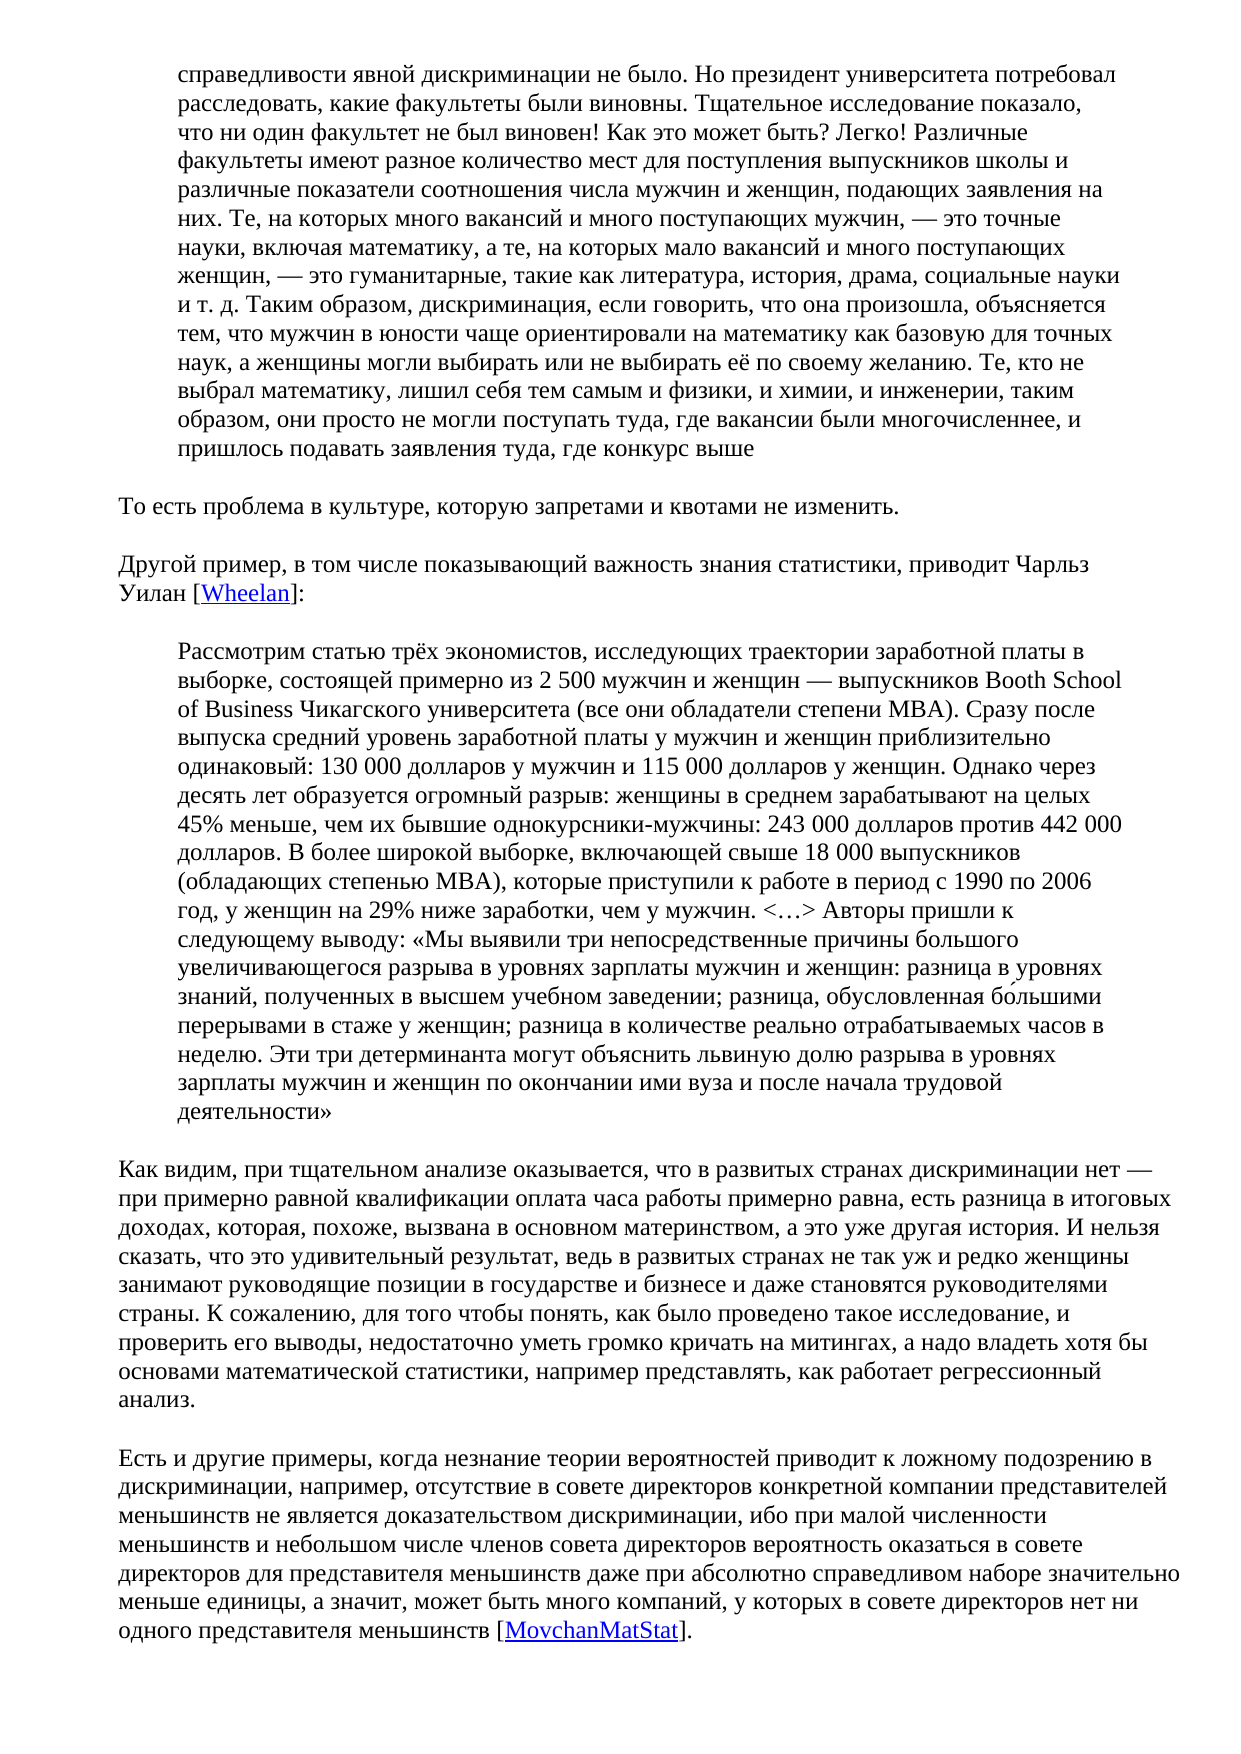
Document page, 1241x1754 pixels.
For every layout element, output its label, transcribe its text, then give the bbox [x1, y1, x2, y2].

text Как видим, при тщательном анализе оказывается, что в развитых странах дискриминации нет — при примерно равной квалификации оплата часа работы примерно равна, есть разница в итоговых доходах, которая, похоже, вызвана в основном материнством, а это уже другая история. И нельзя сказать, что это удивительный результат, ведь в развитых странах не так уж и редко женщины занимают руководящие позиции в государстве и бизнесе и даже становятся руководителями страны. К сожалению, для того чтобы понять, как было проведено такое исследование, и проверить его выводы, недостаточно уметь громко кричать на митингах, а надо владеть хотя бы основами математической статистики, например представлять, как работает регрессионный анализ. [118, 1154, 1181, 1413]
text справедливости явной дискриминации не было. Но президент университета потребовал расследовать, какие факультеты были виновны. Тщательное исследование показало, что ни один факультет не был виновен! Как это может быть? Легко! Различные факультеты имеют разное количество мест для поступления выпускников школы и различные показатели соотношения числа мужчин и женщин, подающих заявления на них. Те, на которых много вакансий и много поступающих мужчин, — это точные науки, включая математику, а те, на которых мало вакансий и много поступающих женщин, — это гуманитарные, такие как литература, история, драма, социальные науки и т. д. Таким образом, дискриминация, если говорить, что она произошла, объясняется тем, что мужчин в юности чаще ориентировали на математику как базовую для точных наук, а женщины могли выбирать или не выбирать её по своему желанию. Те, кто не выбрал математику, лишил себя тем самым и физики, и химии, и инженерии, таким образом, они просто не могли поступать туда, где вакансии были многочисленнее, и пришлось подавать заявления туда, где конкурс выше [177, 59, 1122, 462]
text Другой пример, в том числе показывающий важность знания статистики, приводит Чарльз Уилан [Wheelan]: [118, 549, 1181, 607]
text То есть проблема в культуре, которую запретами и квотами не изменить. [118, 491, 1181, 520]
text Есть и другие примеры, когда незнание теории вероятностей приводит к ложному подозрению в дискриминации, например, отсутствие в совете директоров конкретной компании представителей меньшинств не является доказательством дискриминации, ибо при малой численности меньшинств и небольшом числе членов совета директоров вероятность оказаться в совете директоров для представителя меньшинств даже при абсолютно справедливом наборе значительно меньше единицы, а значит, может быть много компаний, у которых в совете директоров нет ни одного представителя меньшинств [MovchanMatStat]. [118, 1443, 1181, 1644]
text Рассмотрим статью трёх экономистов, исследующих траектории заработной платы в выборке, состоящей примерно из 2 500 мужчин и женщин — выпускников Booth School of Business Чикагского университета (все они обладатели степени MBA). Сразу после выпуска средний уровень заработной платы у мужчин и женщин приблизительно одинаковый: 130 000 долларов у мужчин и 115 000 долларов у женщин. Однако через десять лет образуется огромный разрыв: женщины в среднем зарабатывают на целых 45% меньше, чем их бывшие однокурсники-мужчины: 243 000 долларов против 442 000 долларов. В более широкой выборке, включающей свыше 18 000 выпускников (обладающих степенью MBA), которые приступили к работе в период с 1990 по 2006 год, у женщин на 29% ниже заработки, чем у мужчин. <…> Авторы пришли к следующему выводу: «Мы выявили три непосредственные причины большого увеличивающегося разрыва в уровнях зарплаты мужчин и женщин: разница в уровнях знаний, полученных в высшем учебном заведении; разница, обусловленная бо́льшими перерывами в стаже у женщин; разница в количестве реально отрабатываемых часов в неделю. Эти три детерминанта могут объяснить львиную долю разрыва в уровнях зарплаты мужчин и женщин по окончании ими вуза и после начала трудовой деятельности» [177, 636, 1122, 1125]
